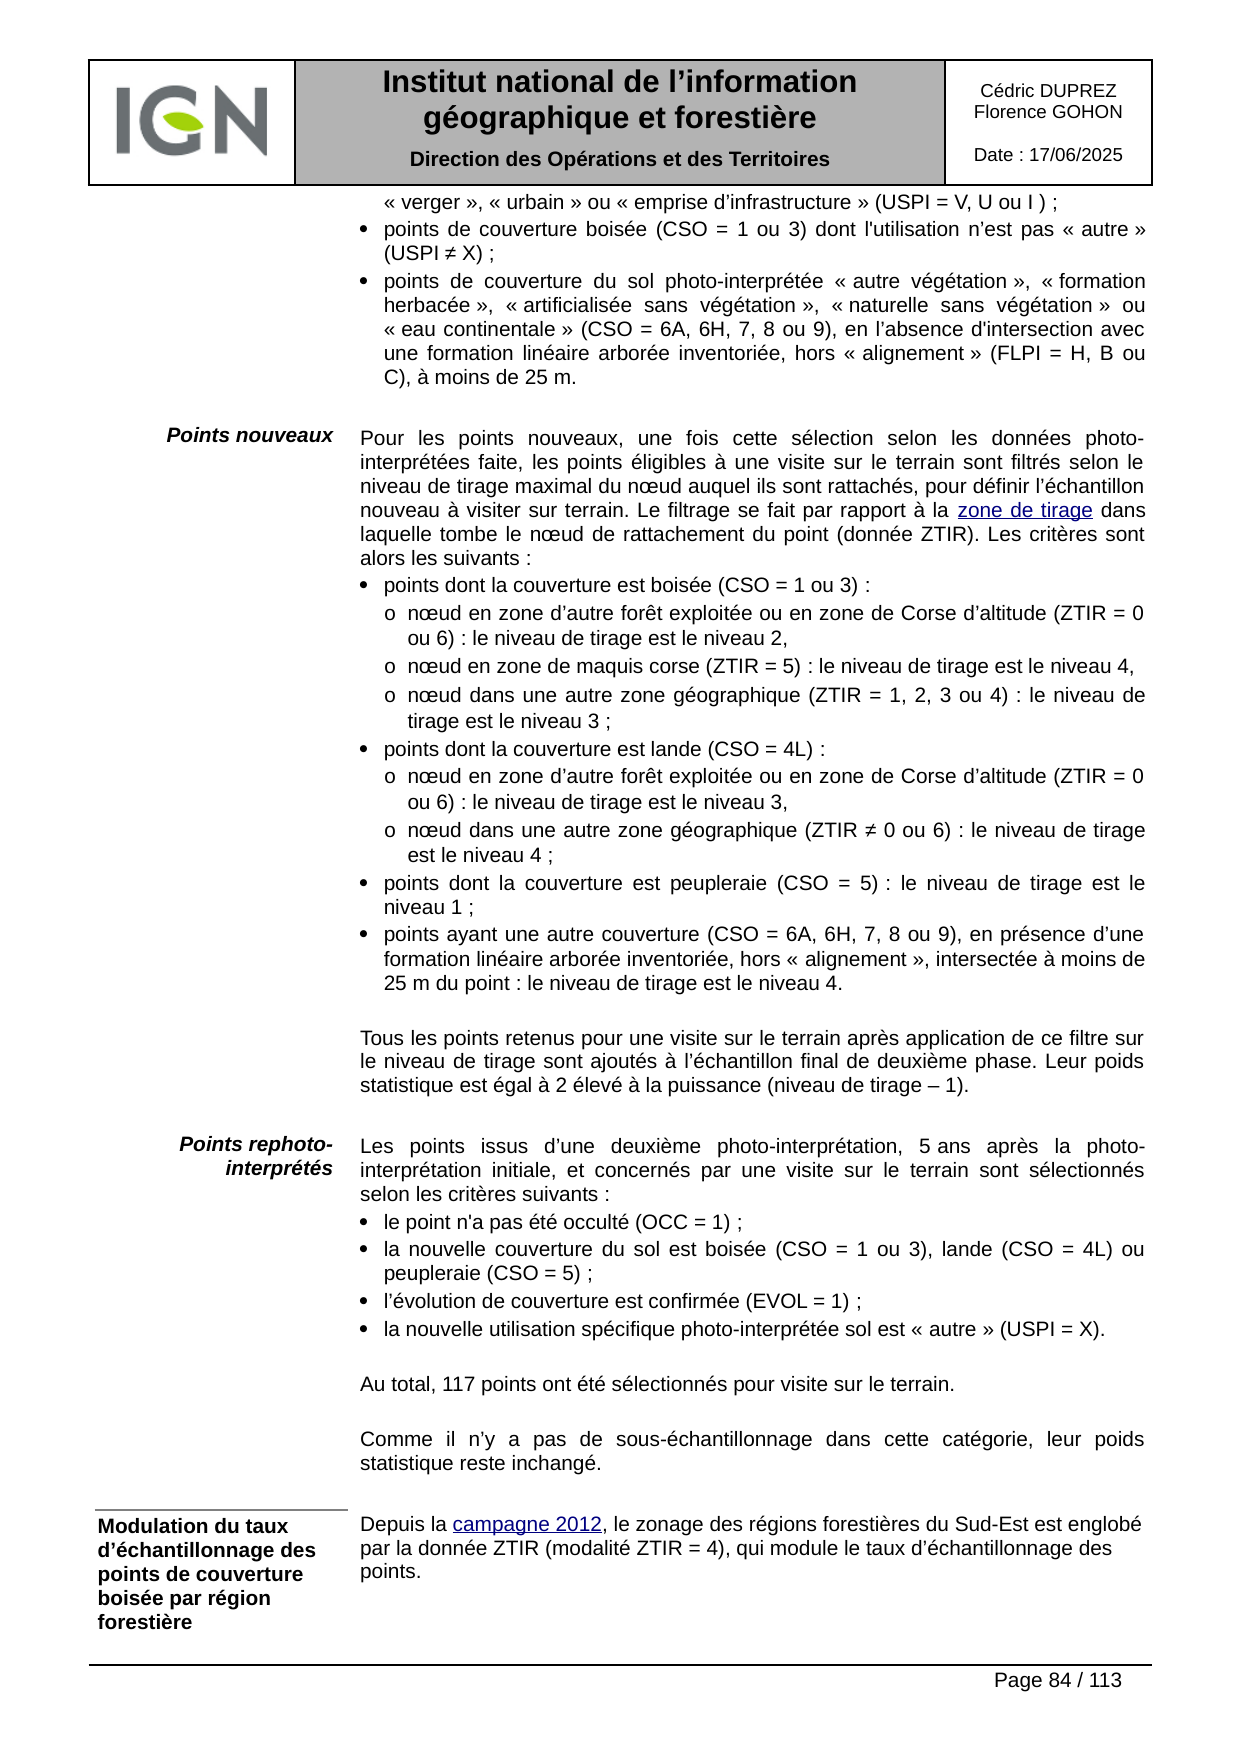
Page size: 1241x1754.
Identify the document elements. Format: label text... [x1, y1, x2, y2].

table_cell Modulation du taux d’échantillonnage des points de couverture boisée par région forestière [89, 1508, 354, 1643]
table_cell Depuis la campagne 2012, le zonage des régions forestières du Sud-Est est englobé par la donnée ZTIR (modalité ZTIR = 4), qui module le taux d’échantillonnage des points. [354, 1508, 1152, 1643]
table_cell Points nouveaux [89, 422, 354, 1131]
table_cell [89, 186, 354, 422]
table_cell Points rephoto-interprétés [89, 1131, 354, 1508]
table_cell Pour les points nouveaux, une fois cette sélection selon les données photo-interprétées faite, les points éligibles à une visite sur le terrain sont filtrés selon le niveau de tirage maximal du nœud auquel ils sont rattachés, pour définir l’échantillon nouveau à visiter sur terrain. Le filtrage se fait par rapport à la zone de tirage dans laquelle tombe le nœud de rattachement du point (donnée ZTIR). Les critères sont alors les suivants : points dont la couverture est boisée (CSO = 1 ou 3) : nœud en zone d’autre forêt exploitée ou en zone de Corse d’altitude (ZTIR = 0 ou 6) : le niveau de tirage est le niveau 2, nœud en zone de maquis corse (ZTIR = 5) : le niveau de tirage est le niveau 4, nœud dans une autre zone géographique (ZTIR = 1, 2, 3 ou 4) : le niveau de tirage est le niveau 3 ; points dont la couverture est lande (CSO = 4L) : nœud en zone d’autre forêt exploitée ou en zone de Corse d’altitude (ZTIR = 0 ou 6) : le niveau de tirage est le niveau 3, nœud dans une autre zone géographique (ZTIR ≠ 0 ou 6) : le niveau de tirage est le niveau 4 ; points dont la couverture est peupleraie (CSO = 5) : le niveau de tirage est le niveau 1 ; points ayant une autre couverture (CSO = 6A, 6H, 7, 8 ou 9), en présence d’une formation linéaire arborée inventoriée, hors « alignement », intersectée à moins de 25 m du point : le niveau de tirage est le niveau 4. Tous les points retenus pour une visite sur le terrain après application de ce filtre sur le niveau de tirage sont ajoutés à l’échantillon final de deuxième phase. Leur poids statistique est égal à 2 élevé à la puissance (niveau de tirage – 1). [354, 422, 1152, 1131]
table_cell « verger », « urbain » ou « emprise d’infrastructure » (USPI = V, U ou I ) ; points de couverture boisée (CSO = 1 ou 3) dont l'utilisation n’est pas « autre » (USPI ≠ X) ; points de couverture du sol photo-interprétée « autre végétation », « formation herbacée », « artificialisée sans végétation », « naturelle sans végétation » ou « eau continentale » (CSO = 6A, 6H, 7, 8 ou 9), en l’absence d'intersection avec une formation linéaire arborée inventoriée, hors « alignement » (FLPI = H, B ou C), à moins de 25 m. [354, 186, 1152, 422]
table_cell Les points issus d’une deuxième photo-interprétation, 5 ans après la photo-interprétation initiale, et concernés par une visite sur le terrain sont sélectionnés selon les critères suivants : le point n'a pas été occulté (OCC = 1) ; la nouvelle couverture du sol est boisée (CSO = 1 ou 3), lande (CSO = 4L) ou peupleraie (CSO = 5) ; l’évolution de couverture est confirmée (EVOL = 1) ; la nouvelle utilisation spécifique photo-interprétée sol est « autre » (USPI = X). Au total, 117 points ont été sélectionnés pour visite sur le terrain. Comme il n’y a pas de sous-échantillonnage dans cette catégorie, leur poids statistique reste inchangé. [354, 1131, 1152, 1508]
picture [91, 62, 293, 180]
